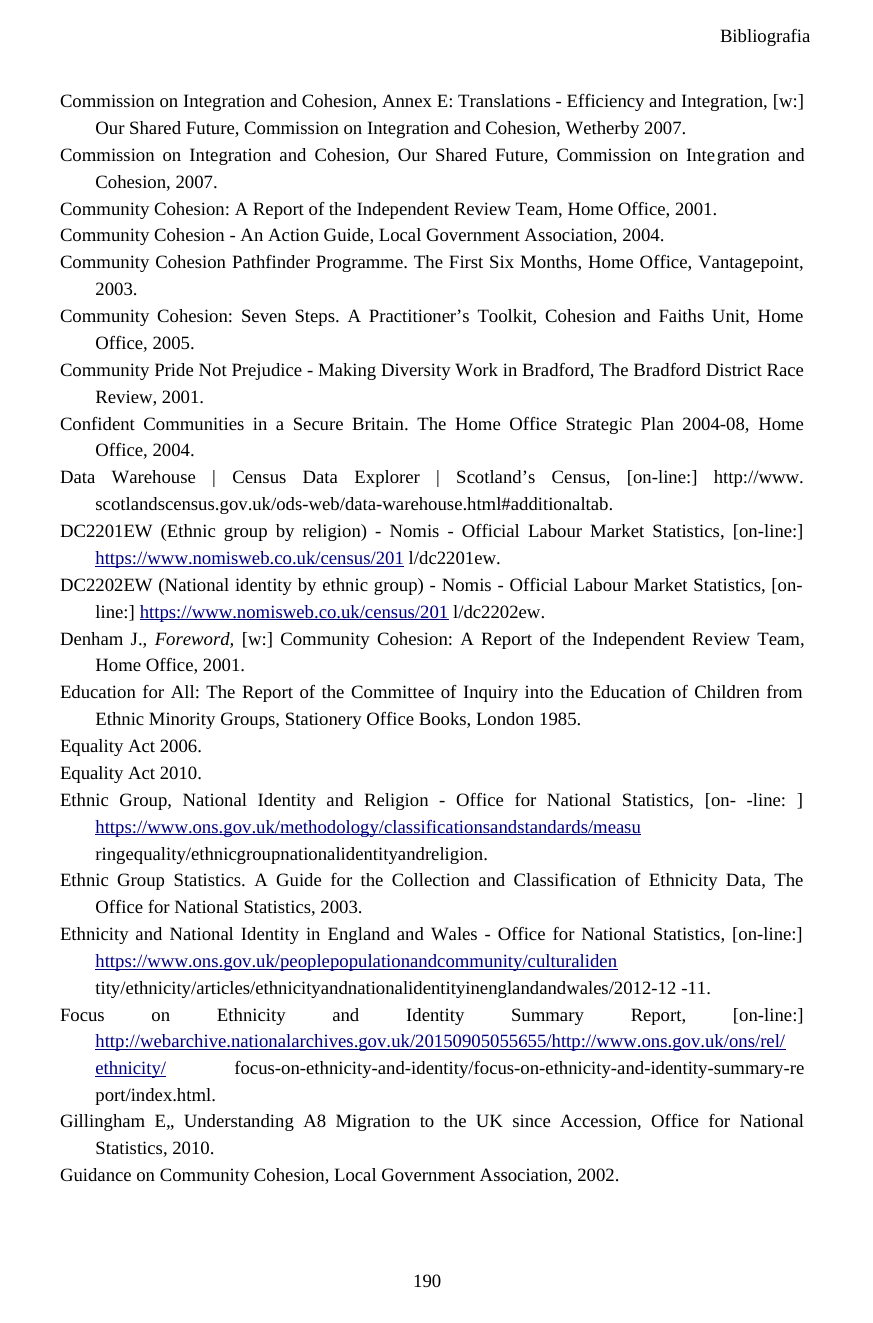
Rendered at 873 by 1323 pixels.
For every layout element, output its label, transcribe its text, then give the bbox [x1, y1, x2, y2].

text Commission on Integration and Cohesion, Our Shared Future, Commission on Inte­gration and Cohesion, 2007. [60, 144, 805, 192]
text Education for All: The Report of the Committee of Inquiry into the Education of Children from Ethnic Minority Groups, Stationery Office Books, London 1985. [60, 681, 805, 730]
text Data Warehouse | Census Data Explorer | Scotland’s Census, [on-line:] http://www. scotlandscensus.gov.uk/ods-web/data-warehouse.html#additionaltab. [60, 466, 805, 515]
text Community Cohesion: A Report of the Independent Review Team, Home Office, 2001. [60, 197, 805, 219]
text 190 [413, 1269, 449, 1291]
text Gillingham E„ Understanding A8 Migration to the UK since Accession, Office for National Statistics, 2010. [60, 1110, 805, 1159]
text Community Cohesion Pathfinder Programme. The First Six Months, Home Office, Vantagepoint, 2003. [60, 251, 805, 300]
text Equality Act 2006. [60, 735, 805, 757]
text Ethnicity and National Identity in England and Wales - Office for National Statistics, [on-line:] https://www.ons.gov.uk/peoplepopulationandcommunity/culturaliden tity/ethnicity/articles/ethnicityandnationalidentityinenglandandwales/2012-12 -11. [60, 923, 805, 998]
text Community Pride Not Prejudice - Making Diversity Work in Bradford, The Bradford District Race Review, 2001. [60, 359, 805, 407]
text Bibliografia [720, 25, 817, 47]
text Confident Communities in a Secure Britain. The Home Office Strategic Plan 2004-08, Home Office, 2004. [60, 412, 805, 461]
text Ethnic Group Statistics. A Guide for the Collection and Classification of Ethnicity Data, The Office for National Statistics, 2003. [60, 869, 805, 918]
text Guidance on Community Cohesion, Local Government Association, 2002. [60, 1164, 805, 1185]
text Denham J., Foreword, [w:] Community Cohesion: A Report of the Independent Re­view Team, Home Office, 2001. [60, 627, 805, 676]
text Community Cohesion: Seven Steps. A Practitioner’s Toolkit, Cohesion and Faiths Unit, Home Office, 2005. [60, 305, 805, 353]
text DC2201EW (Ethnic group by religion) - Nomis - Official Labour Market Statistics, [on-line:] https://www.nomisweb.co.uk/census/201 l/dc2201ew. [60, 520, 805, 568]
text Community Cohesion - An Action Guide, Local Government Association, 2004. [60, 224, 805, 246]
text Focus on Ethnicity and Identity Summary Report, [on-line:] http://webarchive.nationalarchives.gov.uk/20150905055655/http://www.ons.gov.uk/ons/rel/ethnicity/ focus-on-ethnicity-and-identity/focus-on-ethnicity-and-identity-summary-re port/index.html. [60, 1004, 805, 1105]
text Commission on Integration and Cohesion, Annex E: Translations - Efficiency and Integration, [w:] Our Shared Future, Commission on Integration and Cohesion, Wetherby 2007. [60, 90, 805, 138]
text DC2202EW (National identity by ethnic group) - Nomis - Official Labour Market Statistics, [on-line:] https://www.nomisweb.co.uk/census/201 l/dc2202ew. [60, 574, 805, 622]
text Ethnic Group, National Identity and Religion - Office for National Statistics, [on- -line: ] https://www.ons.gov.uk/methodology/classificationsandstandards/measu ringequality/ethnicgroupnationalidentityandreligion. [60, 789, 805, 864]
text Equality Act 2010. [60, 762, 805, 783]
